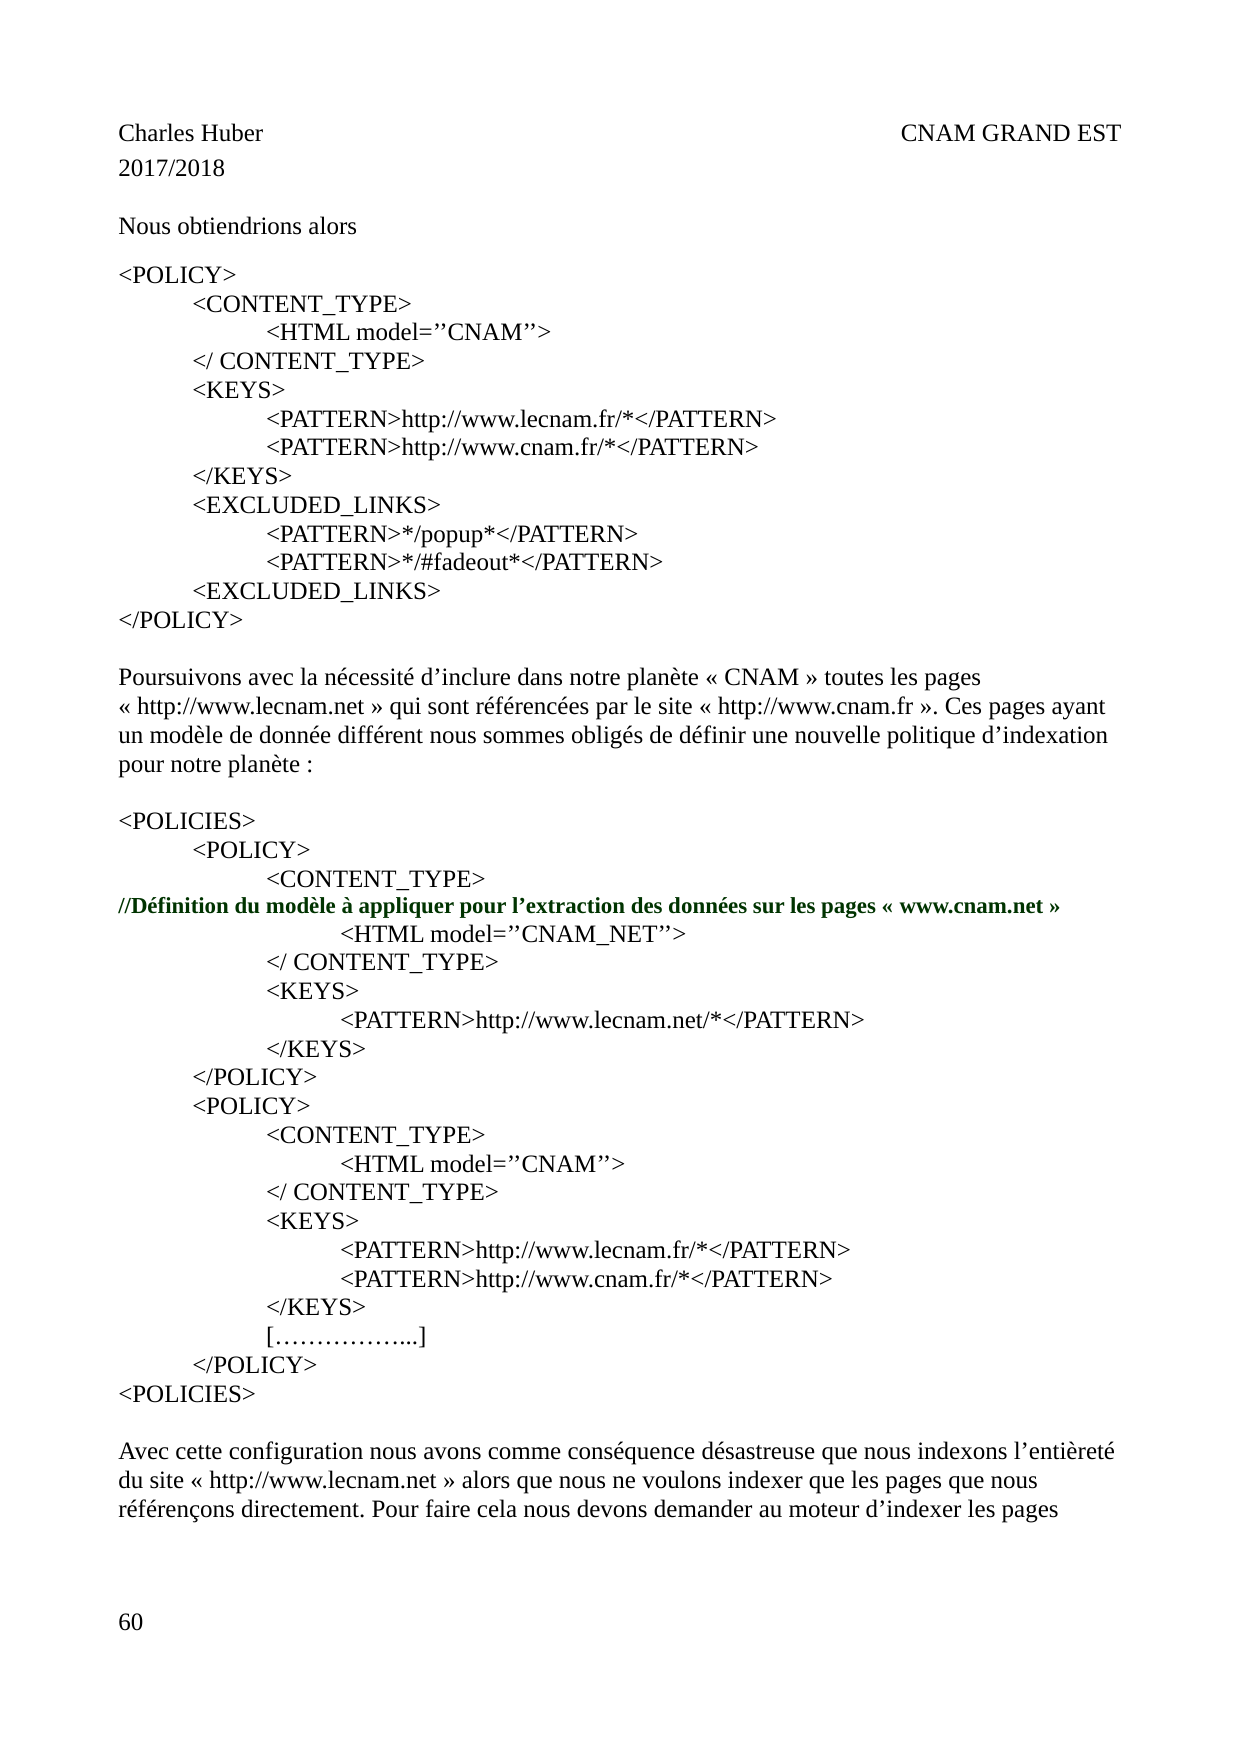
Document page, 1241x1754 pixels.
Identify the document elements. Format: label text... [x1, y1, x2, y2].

text <HTML model=’’CNAM’’> [118, 1149, 1122, 1177]
text <PATTERN>http://www.lecnam.fr/*</PATTERN> [118, 1235, 1122, 1264]
text Poursuivons avec la nécessité d’inclure dans notre planète « CNAM » toutes les pages « http://www.lecnam.net » qui sont référencées par le site « http://www.cnam.fr ». Ces pages ayant un modèle de donnée différent nous sommes obligés de définir une nouvelle politique d’indexation pour notre planète : [118, 662, 1122, 777]
text <PATTERN>http://www.cnam.fr/*</PATTERN> [118, 1264, 1122, 1292]
text //Définition du modèle à appliquer pour l’extraction des données sur les pages « www.cnam.net » [118, 892, 1122, 919]
text <PATTERN>*/#fadeout*</PATTERN> [118, 547, 1122, 576]
text <HTML model=’’CNAM_NET’’> [118, 919, 1122, 947]
text <CONTENT_TYPE> [118, 1120, 1122, 1149]
text <EXCLUDED_LINKS> [118, 490, 1122, 519]
text </KEYS> [118, 1034, 1122, 1062]
text </POLICY> [118, 605, 1122, 634]
text </ CONTENT_TYPE> [118, 346, 1122, 375]
text </KEYS> [118, 461, 1122, 490]
text <KEYS> [118, 1206, 1122, 1235]
text Avec cette configuration nous avons comme conséquence désastreuse que nous indexons l’entièreté du site « http://www.lecnam.net » alors que nous ne voulons indexer que les pages que nous référençons directement. Pour faire cela nous devons demander au moteur d’indexer les pages [118, 1436, 1122, 1522]
text <HTML model=’’CNAM’’> [118, 317, 1122, 346]
text <POLICIES> [118, 806, 1122, 835]
text </ CONTENT_TYPE> [118, 1177, 1122, 1206]
text <CONTENT_TYPE> [118, 289, 1122, 317]
text <POLICIES> [118, 1379, 1122, 1407]
text <PATTERN>http://www.lecnam.net/*</PATTERN> [118, 1005, 1122, 1034]
text Nous obtiendrions alors [118, 211, 1122, 239]
text <PATTERN>http://www.cnam.fr/*</PATTERN> [118, 432, 1122, 461]
text <POLICY> [118, 1091, 1122, 1120]
text <CONTENT_TYPE> [118, 864, 1122, 892]
text <KEYS> [118, 375, 1122, 404]
text <EXCLUDED_LINKS> [118, 576, 1122, 605]
text </POLICY> [118, 1062, 1122, 1091]
text <PATTERN>*/popup*</PATTERN> [118, 519, 1122, 547]
text <POLICY> [118, 260, 1122, 289]
text </POLICY> [118, 1350, 1122, 1379]
text [……………...] [118, 1321, 1122, 1350]
text <PATTERN>http://www.lecnam.fr/*</PATTERN> [118, 404, 1122, 432]
text </ CONTENT_TYPE> [118, 947, 1122, 976]
text <KEYS> [118, 976, 1122, 1005]
text <POLICY> [118, 835, 1122, 864]
text </KEYS> [118, 1292, 1122, 1321]
